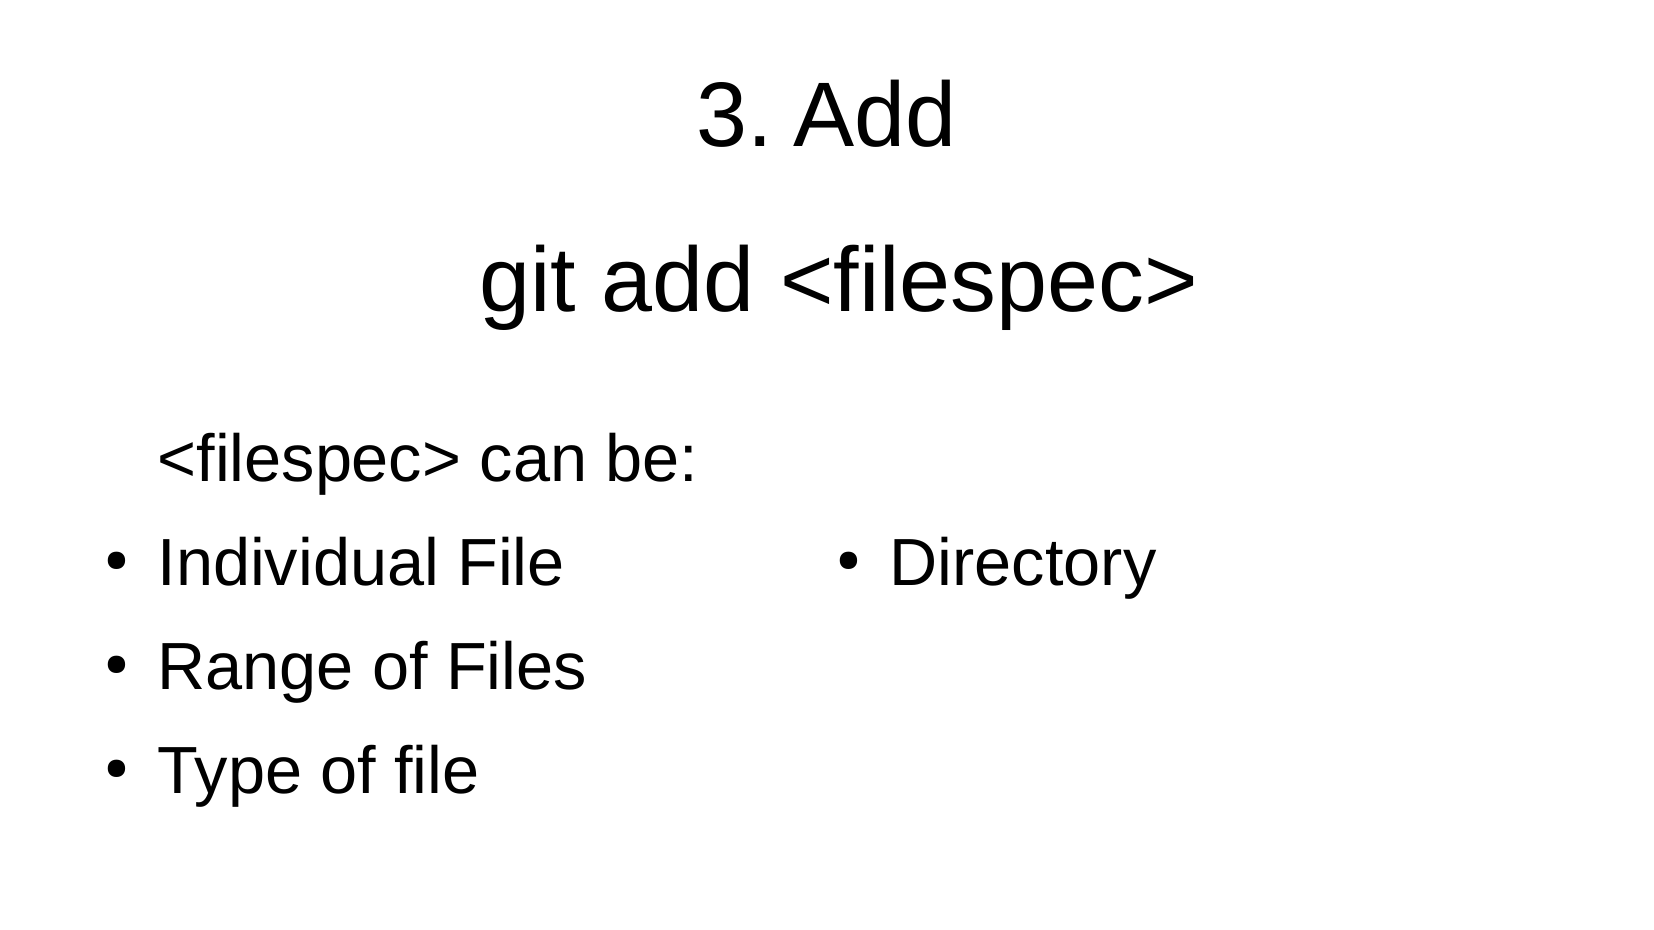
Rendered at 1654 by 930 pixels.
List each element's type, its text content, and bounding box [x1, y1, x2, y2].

list <filespec> can be: Individual File Range of Files Type of file [86, 420, 818, 930]
title git add <filespec> [82, 177, 1571, 383]
title 3. Add [82, 12, 1571, 177]
list Directory [818, 420, 1572, 930]
